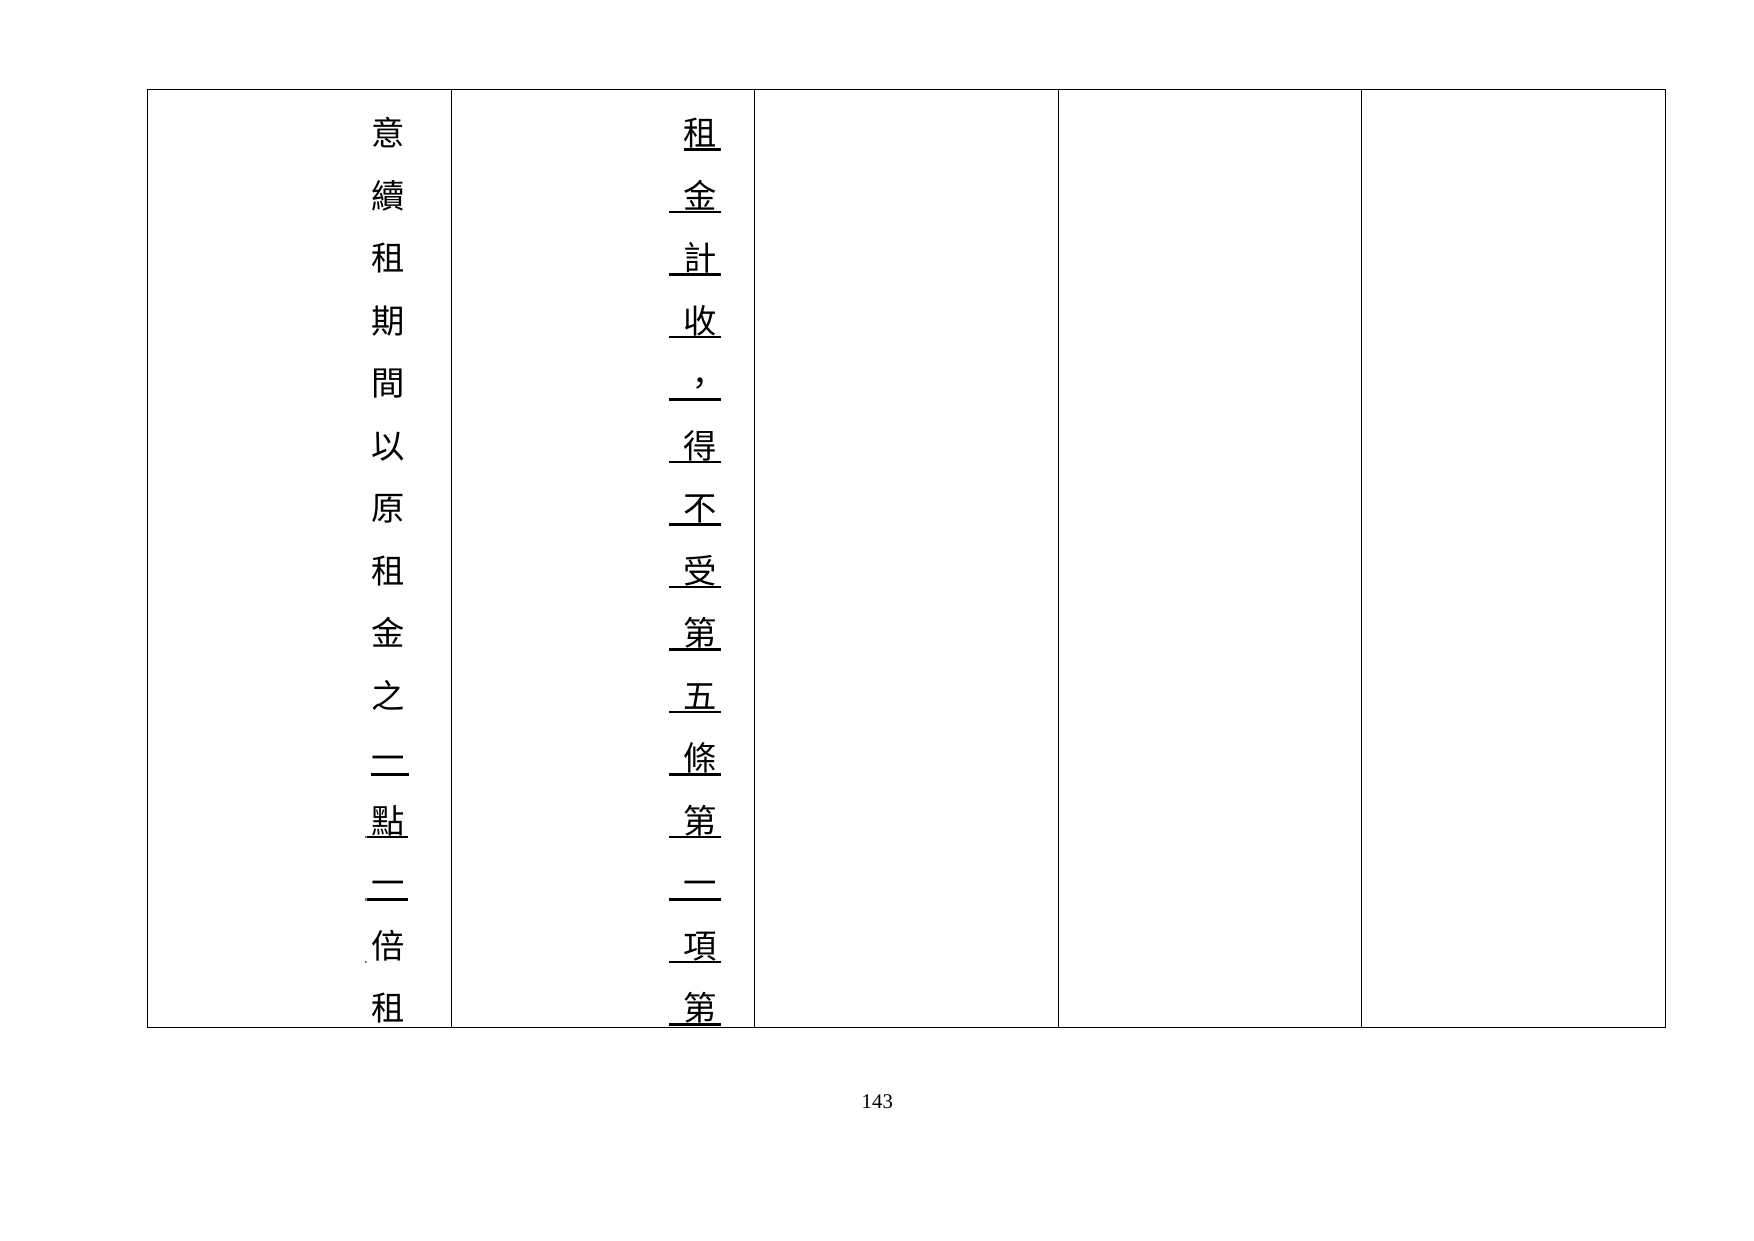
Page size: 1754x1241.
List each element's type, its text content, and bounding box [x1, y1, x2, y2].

table_cell [1362, 90, 1665, 1027]
table_cell [1059, 90, 1361, 1027]
table_cell [755, 90, 1058, 1027]
table_cell 意續租期間以原租金之一點一倍租 [148, 90, 451, 1027]
table_cell 租金計收，得不受第五條第一項第 [452, 90, 754, 1027]
